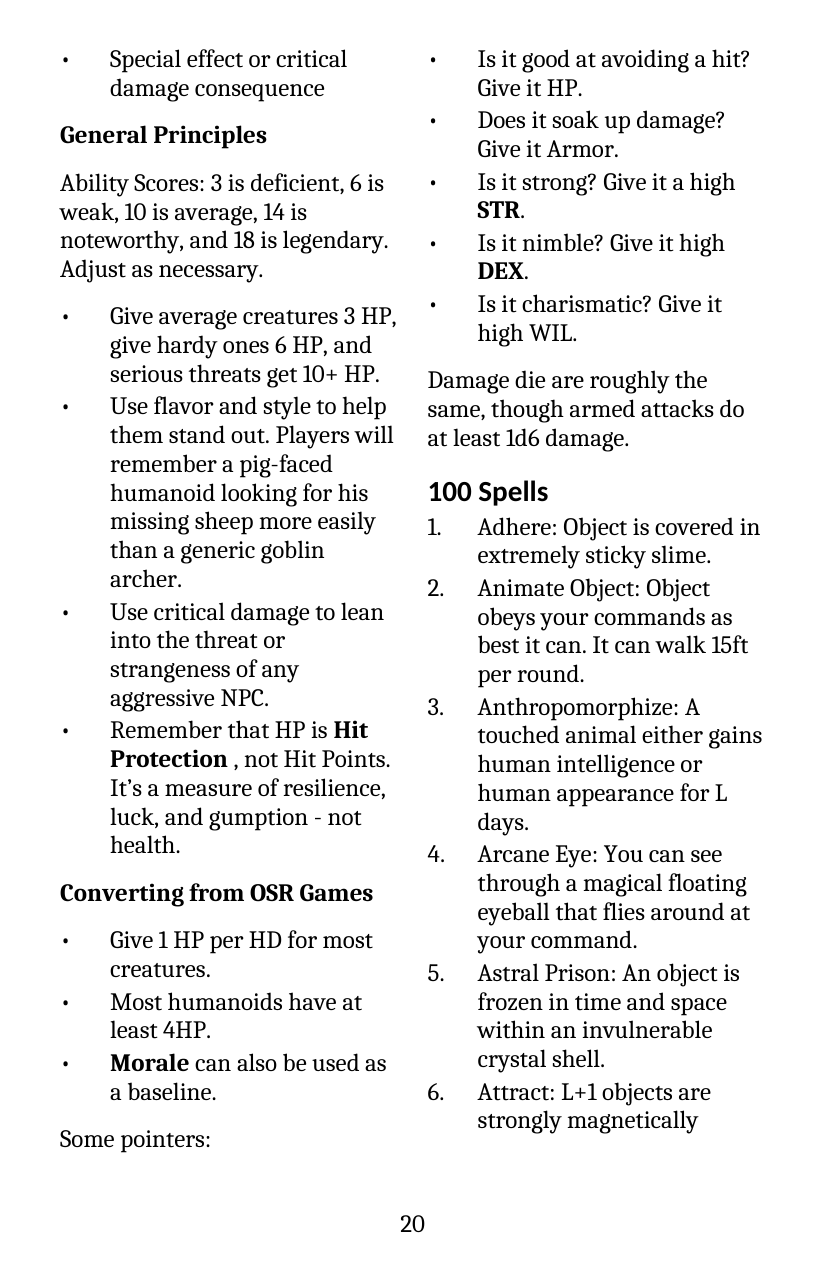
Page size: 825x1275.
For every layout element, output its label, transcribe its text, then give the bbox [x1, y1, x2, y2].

list Is it strong? Give it a high STR. [427, 167, 765, 225]
list Give average creatures 3 HP, give hardy ones 6 HP, and serious threats get 10+ HP. [60, 302, 397, 389]
list Does it soak up damage? Give it Armor. [427, 106, 765, 164]
list Is it good at avoiding a hit? Give it HP. [427, 45, 765, 102]
list Anthropomorphize: A touched animal either gains human intelligence or human appearance for L days. [427, 693, 765, 836]
list Adhere: Object is covered in extremely sticky slime. [427, 513, 765, 570]
list Special effect or critical damage consequence [60, 45, 397, 102]
list Morale can also be used as a baseline. [60, 1049, 397, 1106]
text Some pointers: [60, 1125, 397, 1154]
list Most humanoids have at least 4HP. [60, 987, 397, 1045]
list Arcane Eye: You can see through a magical floating eyeball that flies around at your command. [427, 840, 765, 955]
list Remember that HP is Hit Protection , not Hit Points. It’s a measure of resilience, luck, and gumption - not health. [60, 716, 397, 860]
text General Principles [60, 121, 397, 150]
list Is it charismatic? Give it high WIL. [427, 290, 765, 347]
list Use critical damage to lean into the threat or strangeness of any aggressive NPC. [60, 597, 397, 712]
list Animate Object: Object obeys your commands as best it can. It can walk 15ft per round. [427, 574, 765, 689]
text Damage die are roughly the same, though armed attacks do at least 1d6 damage. [427, 366, 765, 452]
text Ability Scores: 3 is deficient, 6 is weak, 10 is average, 14 is noteworthy, and 18 is legendary. Adjust as necessary. [60, 169, 397, 284]
subtitle 100 Spells [427, 473, 765, 509]
text Converting from OSR Games [60, 879, 397, 907]
list Is it nimble? Give it high DEX. [427, 229, 765, 286]
list Use flavor and style to help them stand out. Players will remember a pig-faced humanoid looking for his missing sheep more easily than a generic goblin archer. [60, 392, 397, 594]
list Give 1 HP per HD for most creatures. [60, 926, 397, 984]
list Attract: L+1 objects are strongly magnetically [427, 1078, 765, 1135]
list Astral Prison: An object is frozen in time and space within an invulnerable crystal shell. [427, 959, 765, 1074]
